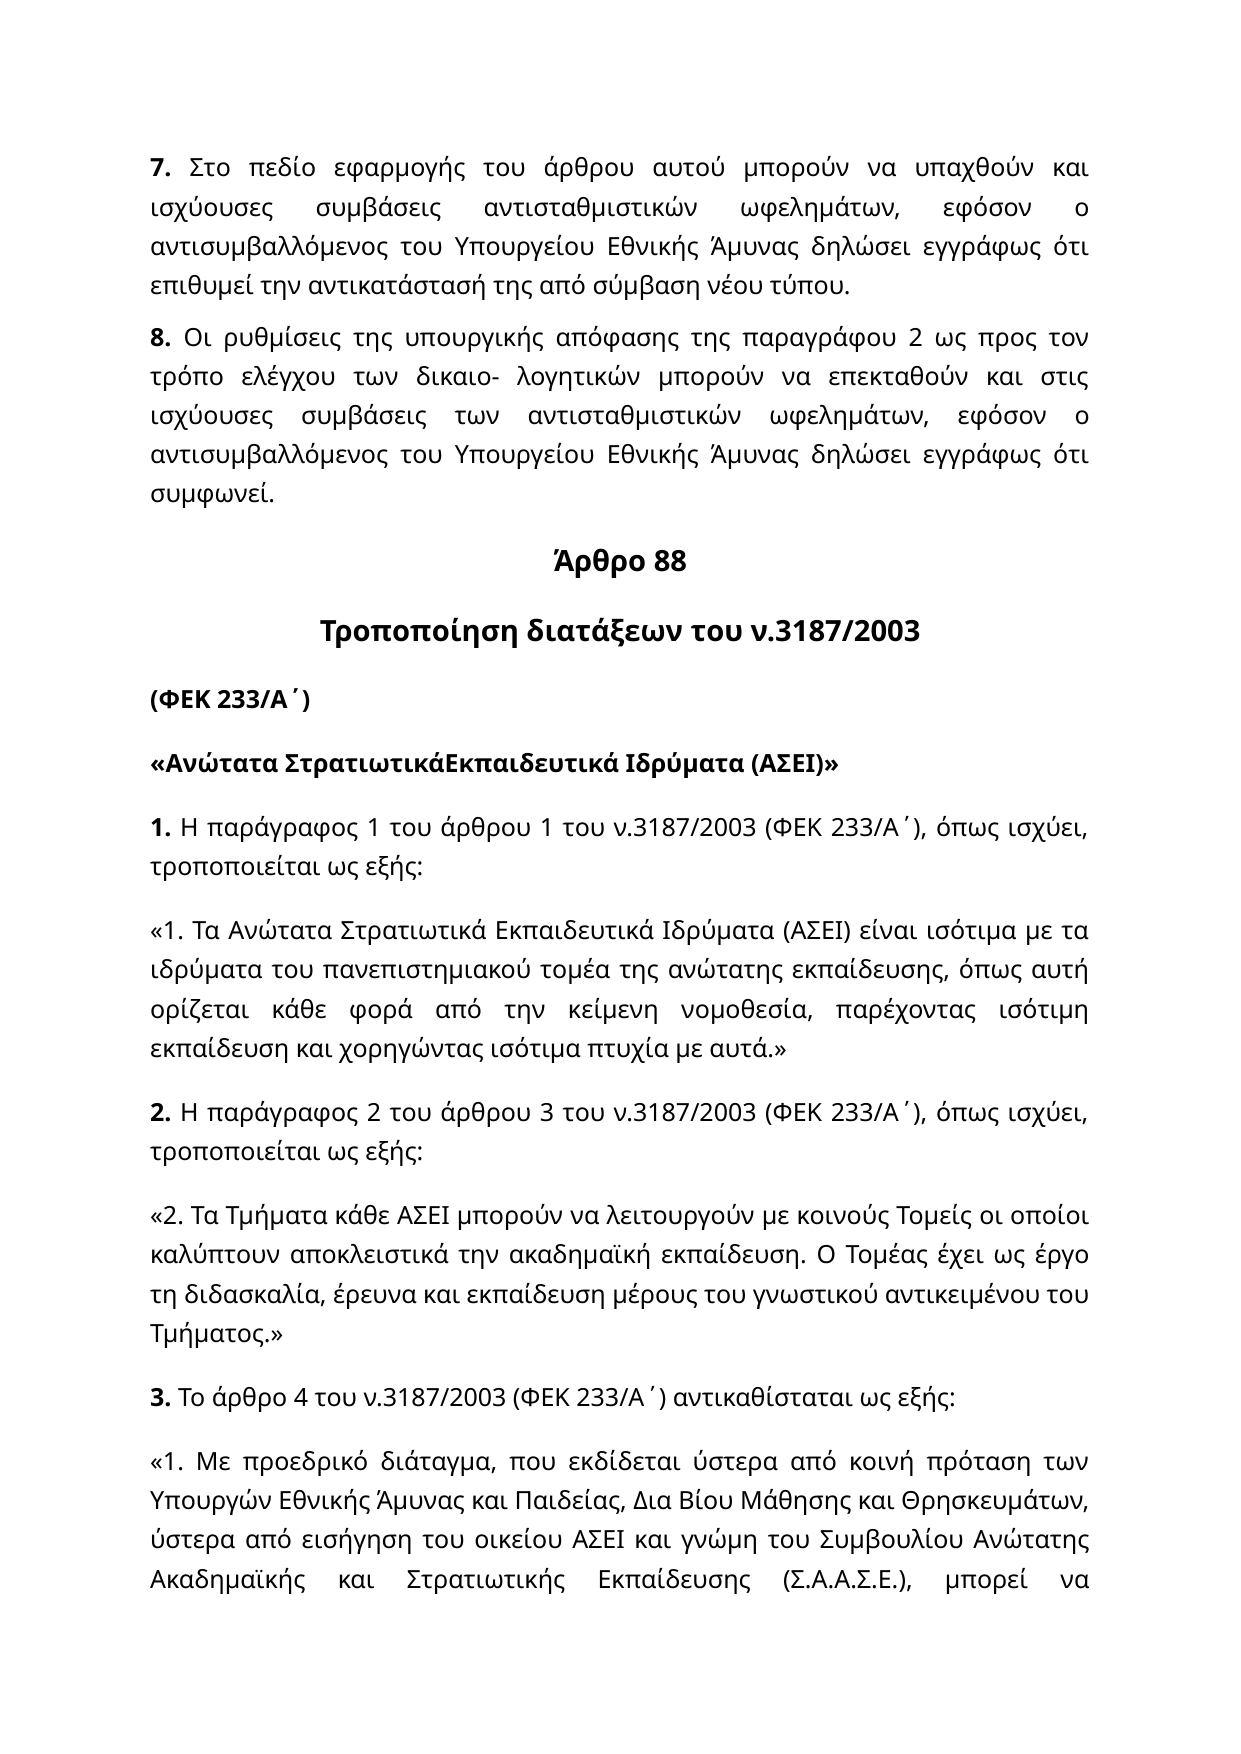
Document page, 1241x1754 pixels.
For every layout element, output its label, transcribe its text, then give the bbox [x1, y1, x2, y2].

text 2. Η παράγραφος 2 του άρθρου 3 του ν.3187/2003 (ΦΕΚ 233/Α΄), όπως ισχύει, τροποποιείται ως εξής: [150, 1094, 1090, 1168]
text 1. Η παράγραφος 1 του άρθρου 1 του ν.3187/2003 (ΦΕΚ 233/Α΄), όπως ισχύει, τροποποιείται ως εξής: [150, 809, 1090, 883]
text «2. Τα Τμήματα κάθε ΑΣΕΙ μπορούν να λειτουργούν με κοινούς Τομείς οι οποίοι καλύπτουν αποκλειστικά την ακαδημαϊκή εκπαίδευση. Ο Τομέας έχει ως έργο τη διδασκαλία, έρευνα και εκπαίδευση μέρους του γνωστικού αντικειμένου του Τμήματος.» [150, 1198, 1090, 1349]
text «1. Με προεδρικό διάταγμα, που εκδίδεται ύστερα από κοινή πρόταση των Υπουργών Εθνικής Άμυνας και Παιδείας, Δια Βίου Μάθησης και Θρησκευμάτων, ύστερα από εισήγηση του οικείου ΑΣΕΙ και γνώμη του Συμβουλίου Ανώτατης Ακαδημαϊκής και Στρατιωτικής Εκπαίδευσης (Σ.Α.Α.Σ.Ε.), μπορεί να [150, 1444, 1090, 1595]
text 3. Το άρθρο 4 του ν.3187/2003 (ΦΕΚ 233/Α΄) αντικαθίσταται ως εξής: [150, 1379, 1090, 1414]
subtitle Άρθρο 88 [150, 540, 1090, 580]
text (ΦΕΚ 233/Α΄) [150, 681, 1090, 715]
text 8. Οι ρυθμίσεις της υπουργικής απόφασης της παραγράφου 2 ως προς τον τρόπο ελέγχου των δικαιο- λογητικών μπορούν να επεκταθούν και στις ισχύουσες συμβάσεις των αντισταθμιστικών ωφελημάτων, εφόσον ο αντισυμβαλλόμενος του Υπουργείου Εθνικής Άμυνας δηλώσει εγγράφως ότι συμφωνεί. [150, 319, 1090, 510]
text «Ανώτατα ΣτρατιωτικάΕκπαιδευτικά Ιδρύματα (ΑΣΕΙ)» [150, 745, 1090, 779]
subtitle Τροποποίηση διατάξεων του ν.3187/2003 [150, 611, 1090, 650]
text 7. Στο πεδίο εφαρμογής του άρθρου αυτού μπορούν να υπαχθούν και ισχύουσες συμβάσεις αντισταθμιστικών ωφελημάτων, εφόσον ο αντισυμβαλλόμενος του Υπουργείου Εθνικής Άμυνας δηλώσει εγγράφως ότι επιθυμεί την αντικατάστασή της από σύμβαση νέου τύπου. [150, 150, 1090, 302]
text «1. Τα Ανώτατα Στρατιωτικά Εκπαιδευτικά Ιδρύματα (ΑΣΕΙ) είναι ισότιμα με τα ιδρύματα του πανεπιστημιακού τομέα της ανώτατης εκπαίδευσης, όπως αυτή ορίζεται κάθε φορά από την κείμενη νομοθεσία, παρέχοντας ισότιμη εκπαίδευση και χορηγώντας ισότιμα πτυχία με αυτά.» [150, 913, 1090, 1064]
